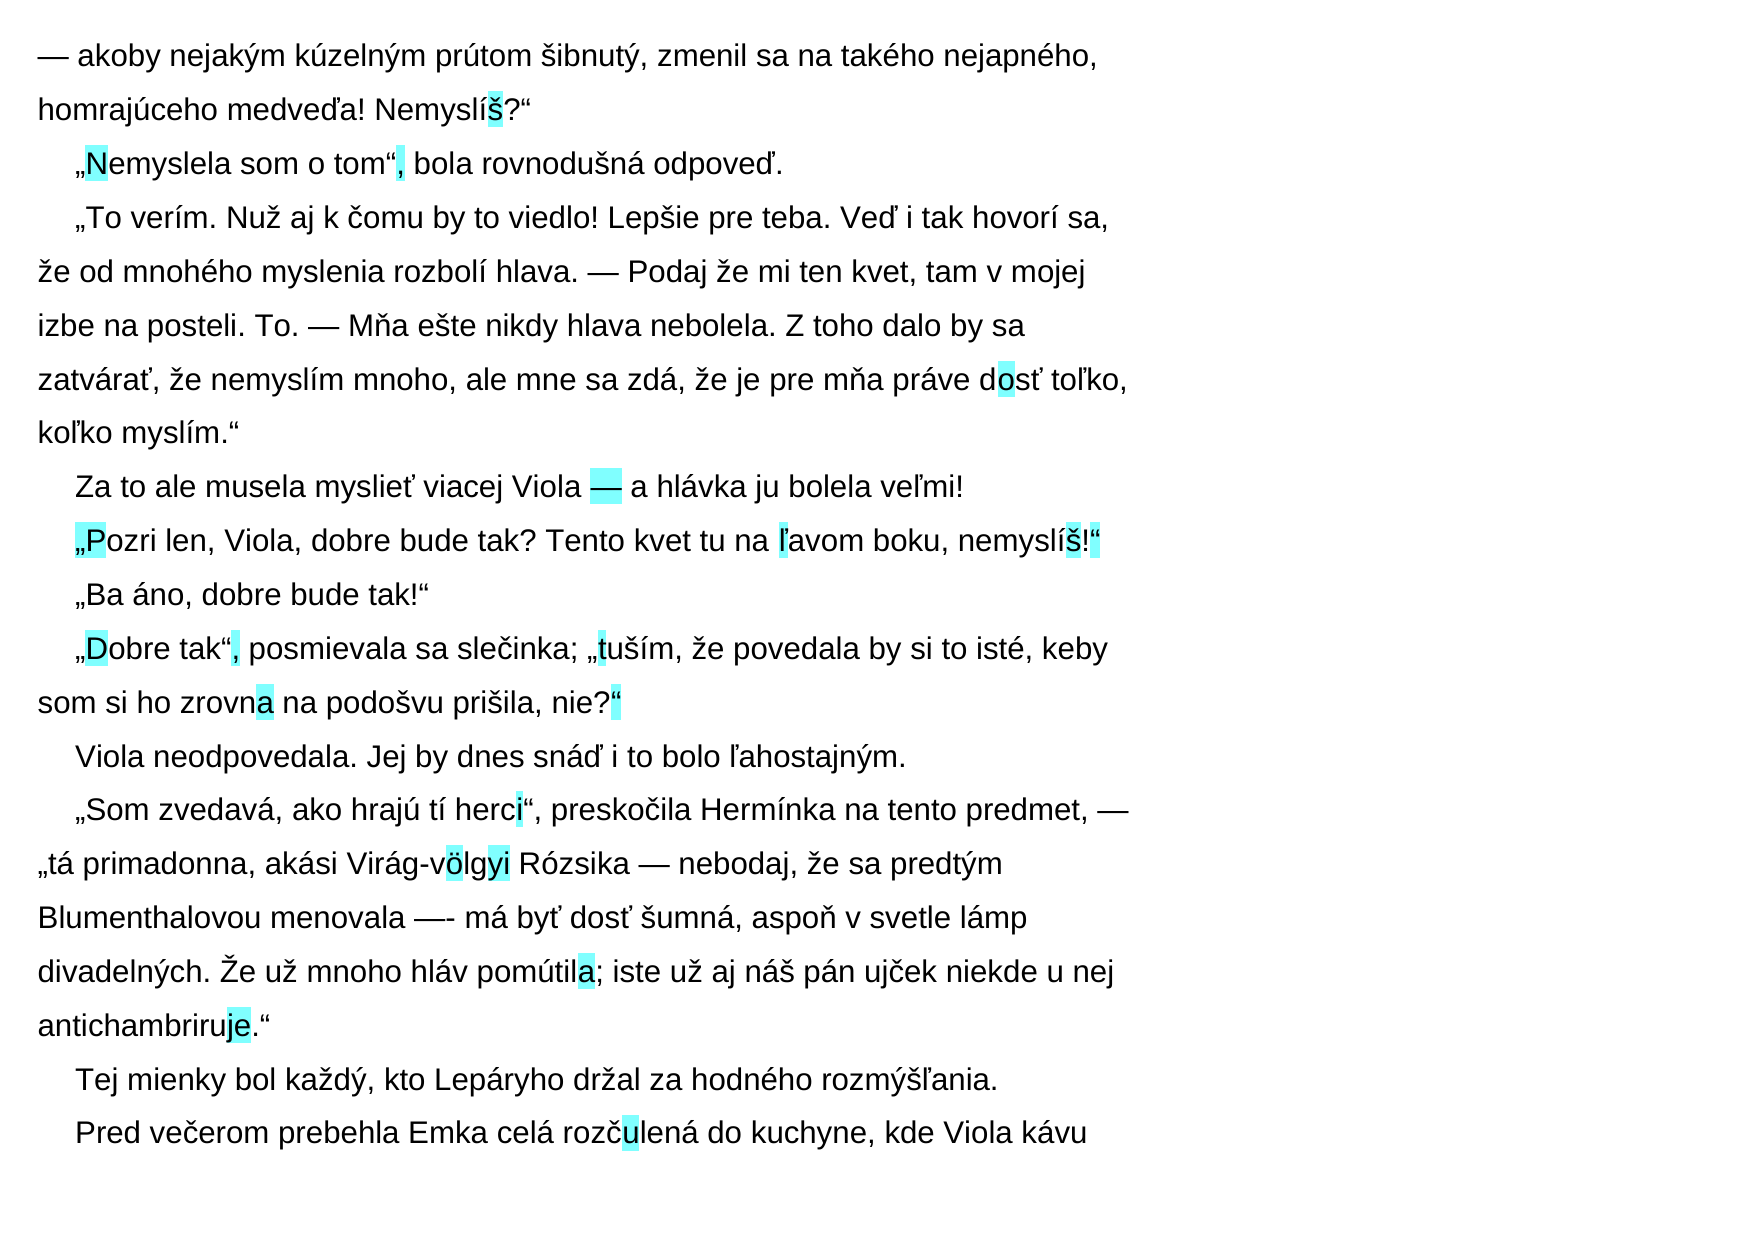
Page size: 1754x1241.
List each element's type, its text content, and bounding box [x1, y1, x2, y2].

text Pred večerom prebehla Emka celá rozčulená do kuchyne, kde Viola kávu [37, 1114, 1130, 1151]
text „Dobre tak“, posmievala sa slečinka; „tuším, že povedala by si to isté, keby som si ho zrovna na podošvu prišila, nie?“ [37, 630, 1130, 720]
text „Pozri len, Viola, dobre bude tak? Tento kvet tu na ľavom boku, nemyslíš!“ [37, 522, 1130, 558]
text Tej mienky bol každý, kto Lepáryho držal za hodného rozmýšľania. [37, 1061, 1130, 1097]
text „To verím. Nuž aj k čomu by to viedlo! Lepšie pre teba. Veď i tak hovorí sa, že od mnohého myslenia rozbolí hlava. — Podaj že mi ten kvet, tam v mojej izbe na posteli. To. — Mňa ešte nikdy hlava nebolela. Z toho dalo by sa zatvárať, že nemyslím mnoho, ale mne sa zdá, že je pre mňa práve dosť toľko, koľko myslím.“ [37, 199, 1130, 450]
text — akoby nejakým kúzelným prútom šibnutý, zmenil sa na takého nejapného, homrajúceho medveďa! Nemyslíš?“ [37, 37, 1130, 127]
text Viola neodpovedala. Jej by dnes snáď i to bolo ľahostajným. [37, 738, 1130, 773]
text „Ba áno, dobre bude tak!“ [37, 576, 1130, 612]
text „Som zvedavá, ako hrajú tí herci“, preskočila Hermínka na tento predmet, — „tá primadonna, akási Virág-völgyi Rózsika — nebodaj, že sa predtým Blumenthalovou menovala —- má byť dosť šumná, aspoň v svetle lámp divadelných. Že už mnoho hláv pomútila; iste už aj náš pán ujček niekde u nej antichambriruje.“ [37, 791, 1130, 1043]
text „Nemyslela som o tom“, bola rovnodušná odpoveď. [37, 145, 1130, 181]
text Za to ale musela myslieť viacej Viola — a hlávka ju bolela veľmi! [37, 468, 1130, 504]
